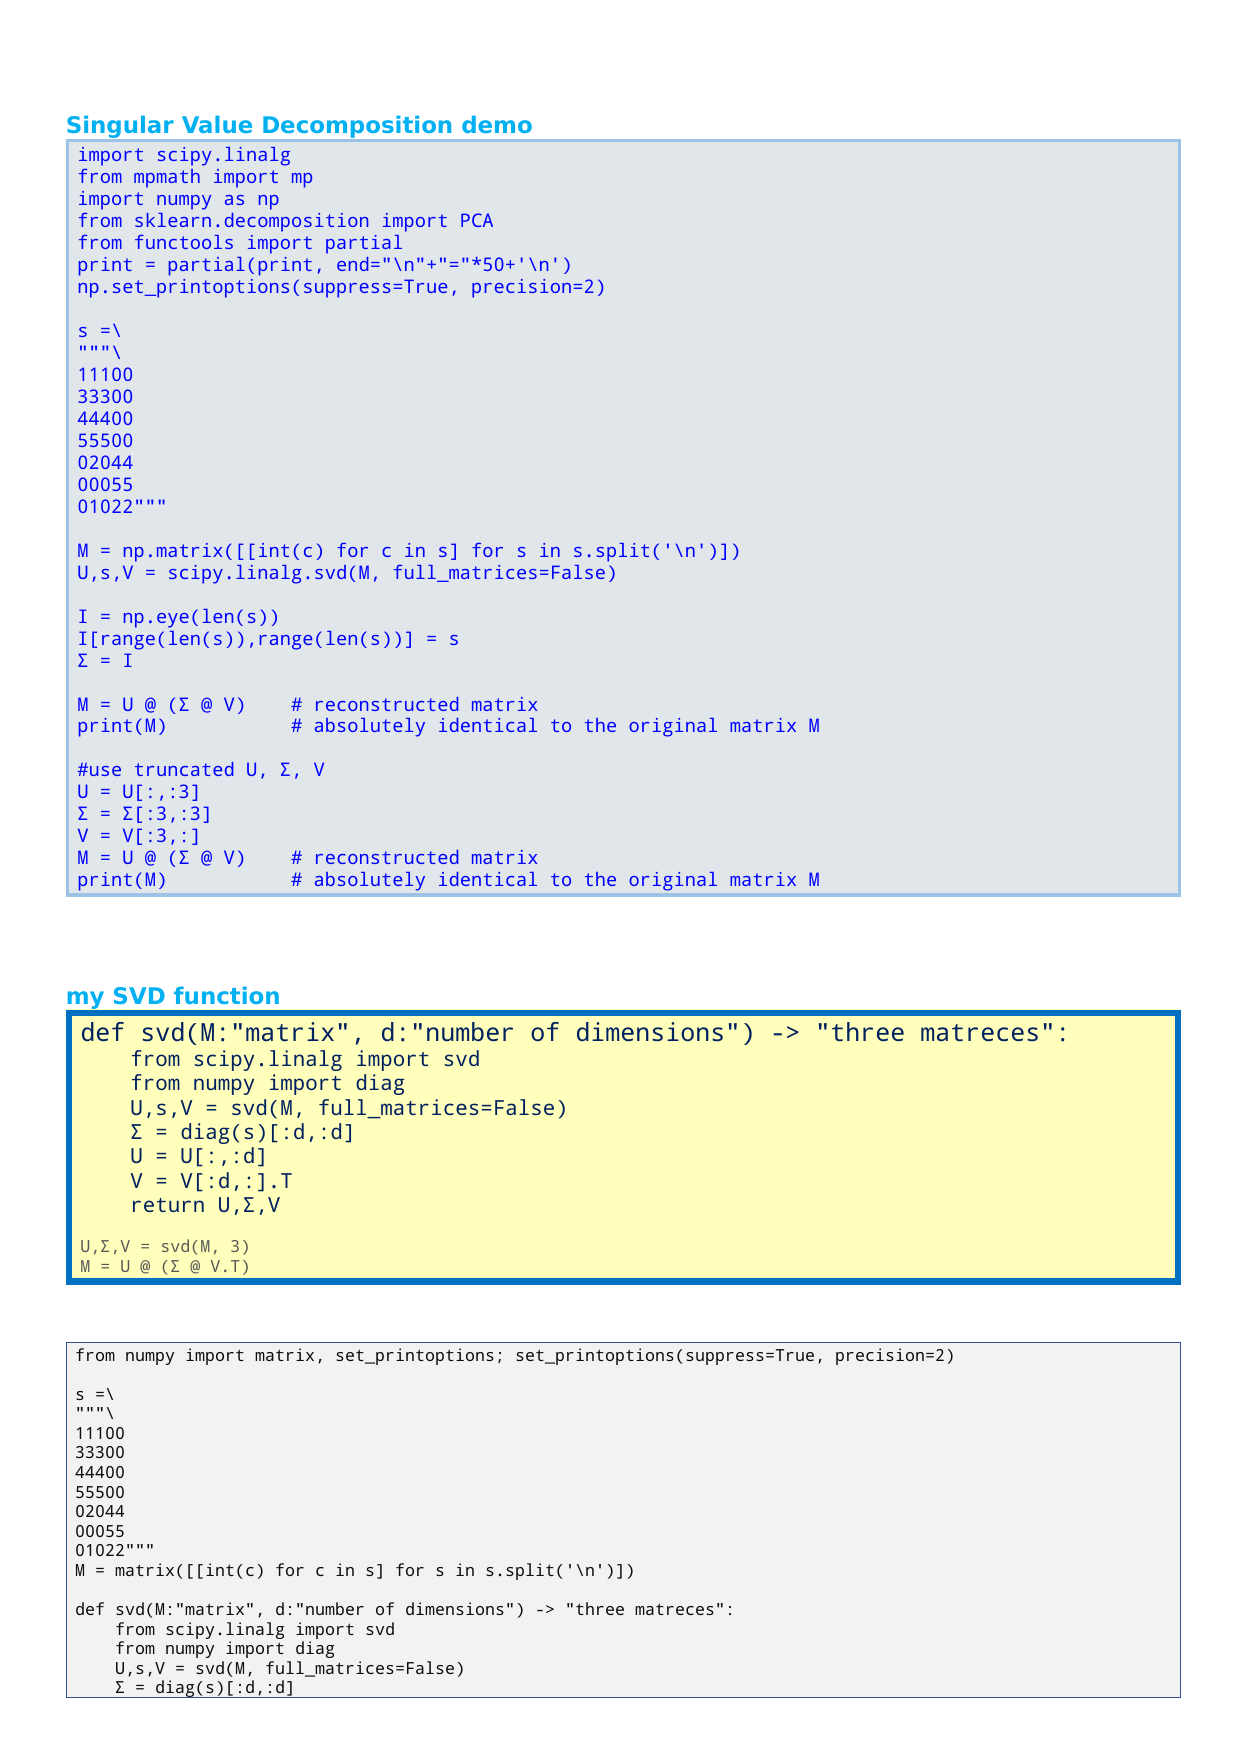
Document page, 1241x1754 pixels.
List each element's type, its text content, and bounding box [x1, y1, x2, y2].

text V = V[:3,:] [69, 820, 1178, 842]
text M = matrix([[int(c) for c in s] for s in s.split('\n')]) [67, 1558, 1180, 1577]
text 44400 [67, 1460, 1180, 1479]
text U,s,V = svd(M, full_matrices=False) [72, 1087, 1175, 1112]
text from scipy.linalg import svd [72, 1039, 1175, 1063]
text from scipy.linalg import svd [67, 1616, 1180, 1636]
text U,Σ,V = svd(M, 3) [72, 1229, 1175, 1248]
text V = V[:d,:].T [72, 1161, 1175, 1185]
text """\ [67, 1401, 1180, 1421]
text 44400 [69, 403, 1178, 424]
text import numpy as np [69, 183, 1178, 205]
text def svd(M:"matrix", d:"number of dimensions") -> "three matreces": [72, 1016, 1175, 1039]
text 02044 [69, 447, 1178, 468]
text def svd(M:"matrix", d:"number of dimensions") -> "three matreces": [67, 1597, 1180, 1616]
text #use truncated U, Σ, V [69, 754, 1178, 776]
text return U,Σ,V [72, 1185, 1175, 1209]
text 33300 [67, 1440, 1180, 1460]
text 02044 [67, 1499, 1180, 1518]
text Σ = diag(s)[:d,:d] [72, 1112, 1175, 1136]
title Singular Value Decomposition demo [66, 112, 1181, 139]
text M = U @ (Σ @ V) # reconstructed matrix [69, 688, 1178, 710]
text Σ = diag(s)[:d,:d] [67, 1675, 1180, 1697]
text U,s,V = scipy.linalg.svd(M, full_matrices=False) [69, 556, 1178, 578]
text print = partial(print, end="\n"+"="*50+'\n') [69, 249, 1178, 271]
text print(M) # absolutely identical to the original matrix M [69, 710, 1178, 732]
text print(M) # absolutely identical to the original matrix M [69, 864, 1178, 893]
text Σ = Σ[:3,:3] [69, 798, 1178, 820]
text 01022""" [69, 491, 1178, 512]
text s =\ [69, 315, 1178, 337]
text 01022""" [67, 1538, 1180, 1558]
text M = np.matrix([[int(c) for c in s] for s in s.split('\n')]) [69, 534, 1178, 556]
text from mpmath import mp [69, 161, 1178, 183]
text import scipy.linalg [69, 142, 1178, 161]
text I = np.eye(len(s)) [69, 600, 1178, 622]
text 11100 [67, 1421, 1180, 1440]
text np.set_printoptions(suppress=True, precision=2) [69, 271, 1178, 293]
text 55500 [67, 1479, 1180, 1499]
title my SVD function [66, 983, 1181, 1009]
text 00055 [67, 1518, 1180, 1538]
text Σ = I [69, 644, 1178, 666]
text U,s,V = svd(M, full_matrices=False) [67, 1656, 1180, 1675]
text 11100 [69, 359, 1178, 381]
text """\ [69, 337, 1178, 359]
text 33300 [69, 381, 1178, 403]
text from numpy import diag [72, 1063, 1175, 1087]
text U = U[:,:3] [69, 776, 1178, 798]
text I[range(len(s)),range(len(s))] = s [69, 622, 1178, 644]
text from numpy import matrix, set_printoptions; set_printoptions(suppress=True, precision=2) [67, 1343, 1180, 1362]
text from sklearn.decomposition import PCA [69, 205, 1178, 227]
text 55500 [69, 424, 1178, 447]
text M = U @ (Σ @ V.T) [72, 1248, 1175, 1278]
text s =\ [67, 1381, 1180, 1401]
text M = U @ (Σ @ V) # reconstructed matrix [69, 842, 1178, 864]
text from numpy import diag [67, 1636, 1180, 1656]
text U = U[:,:d] [72, 1136, 1175, 1161]
text 00055 [69, 468, 1178, 491]
text from functools import partial [69, 227, 1178, 249]
